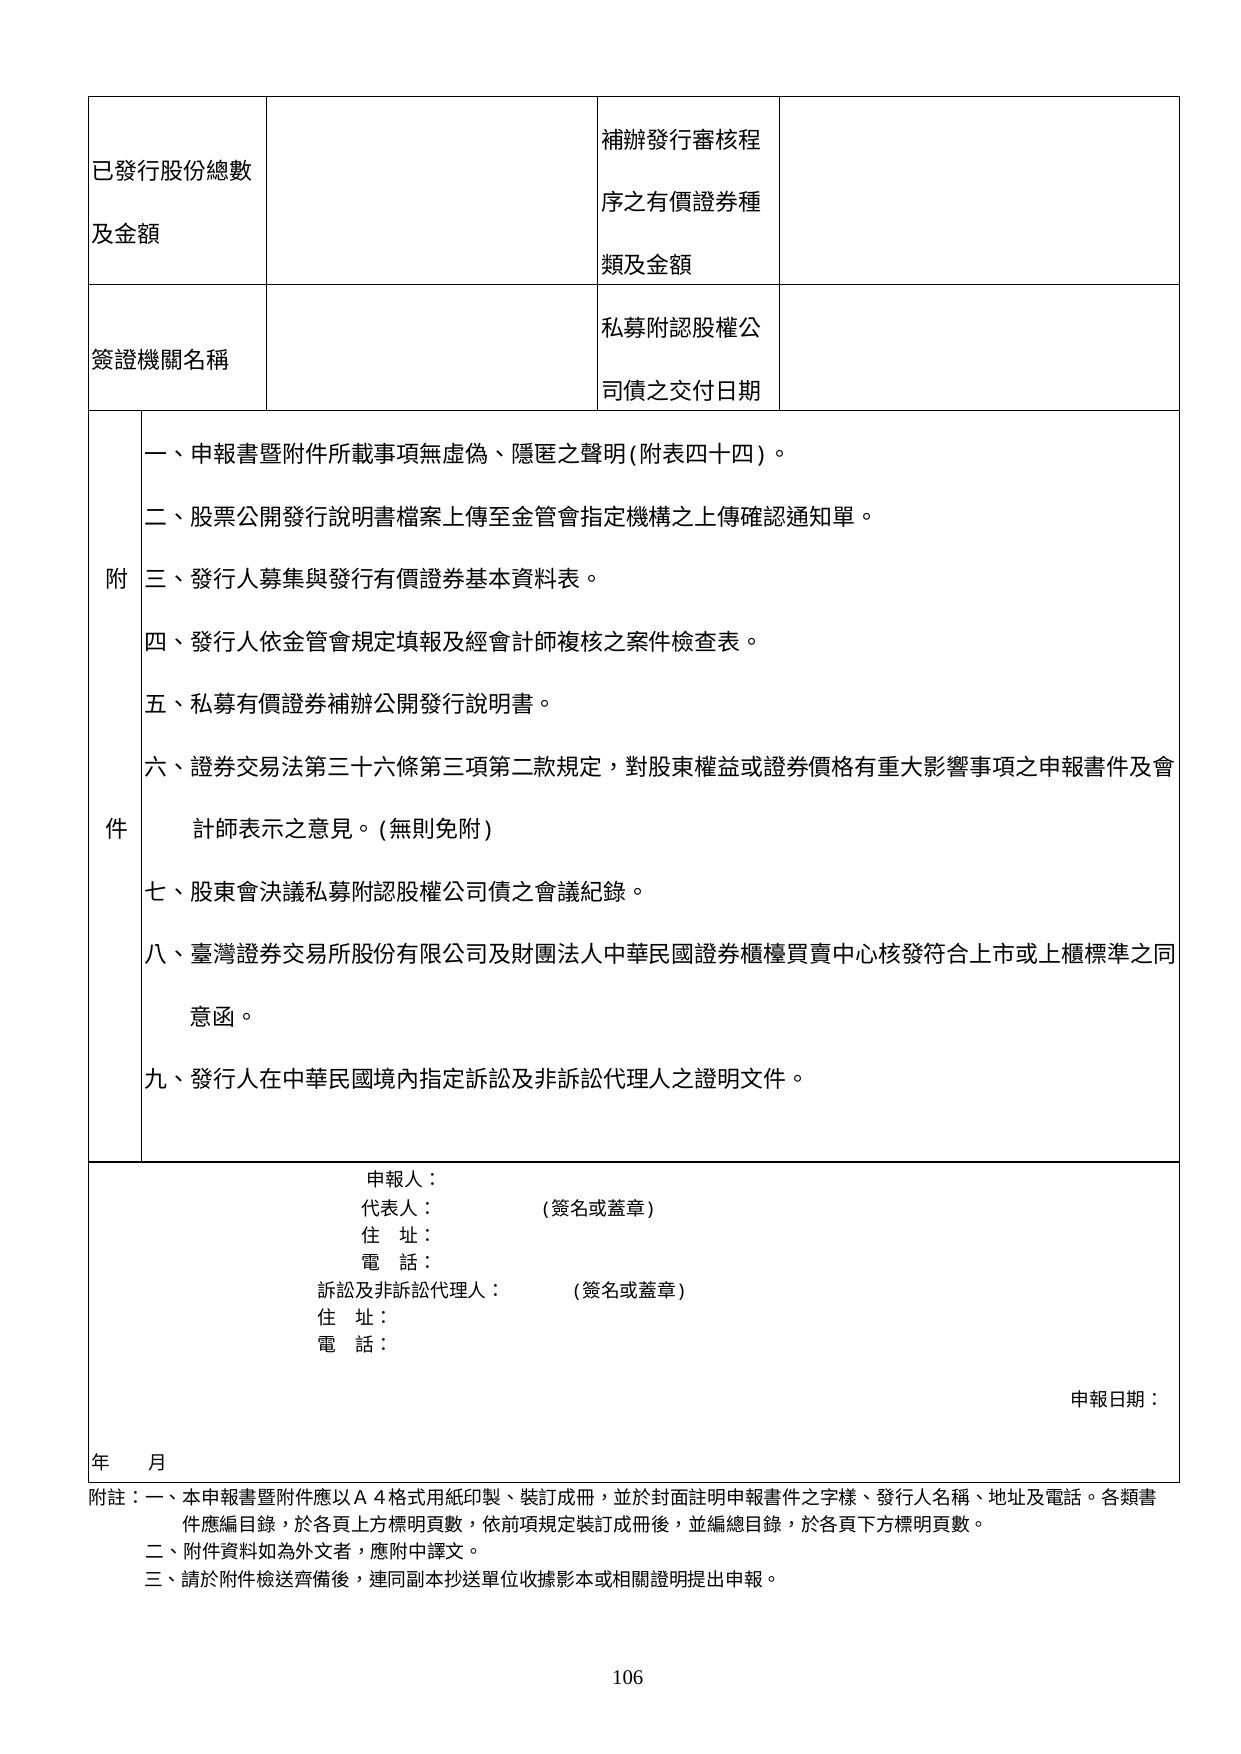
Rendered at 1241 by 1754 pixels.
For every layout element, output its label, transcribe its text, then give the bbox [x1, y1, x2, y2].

table_cell 簽證機關名稱 [89, 285, 266, 410]
table_cell [780, 97, 1179, 284]
table_cell 私募附認股權公司債之交付日期 [598, 285, 779, 410]
text 二、附件資料如為外文者，應附中譯文。 [89, 1537, 1166, 1564]
table_cell 一、申報書暨附件所載事項無虛偽、隱匿之聲明(附表四十四)。 二、股票公開發行說明書檔案上傳至金管會指定機構之上傳確認通知單。 三、發行人募集與發行有價證券基本資料表。 四、發行人依金管會規定填報及經會計師複核之案件檢查表。 五、私募有價證券補辦公開發行說明書。 六、證券交易法第三十六條第三項第二款規定，對股東權益或證券價格有重大影響事項之申報書件及會計師表示之意見。(無則免附) 七、股東會決議私募附認股權公司債之會議紀錄。 八、臺灣證券交易所股份有限公司及財團法人中華民國證券櫃檯買賣中心核發符合上市或上櫃標準之同意函。 九、發行人在中華民國境內指定訴訟及非訴訟代理人之證明文件。 [142, 411, 1179, 1161]
table_cell [267, 97, 597, 284]
table_cell 申報人： 代表人： (簽名或蓋章) 住 址： 電 話： 訴訟及非訴訟代理人： (簽名或蓋章) 住 址： 電 話： 申報日期： 年 月 [89, 1163, 1179, 1482]
text 附註：一、本申報書暨附件應以Ａ４格式用紙印製、裝訂成冊，並於封面註明申報書件之字樣、發行人名稱、地址及電話。各類書件應編目錄，於各頁上方標明頁數，依前項規定裝訂成冊後，並編總目錄，於各頁下方標明頁數。 [89, 1483, 1166, 1537]
table_cell 補辦發行審核程序之有價證券種類及金額 [598, 97, 779, 284]
text 三、請於附件檢送齊備後，連同副本抄送單位收據影本或相關證明提出申報。 [89, 1564, 1166, 1592]
table_cell 已發行股份總數及金額 [89, 97, 266, 284]
table_cell 附 件 [89, 411, 141, 1161]
table_cell [267, 285, 597, 410]
table_cell [780, 285, 1179, 410]
